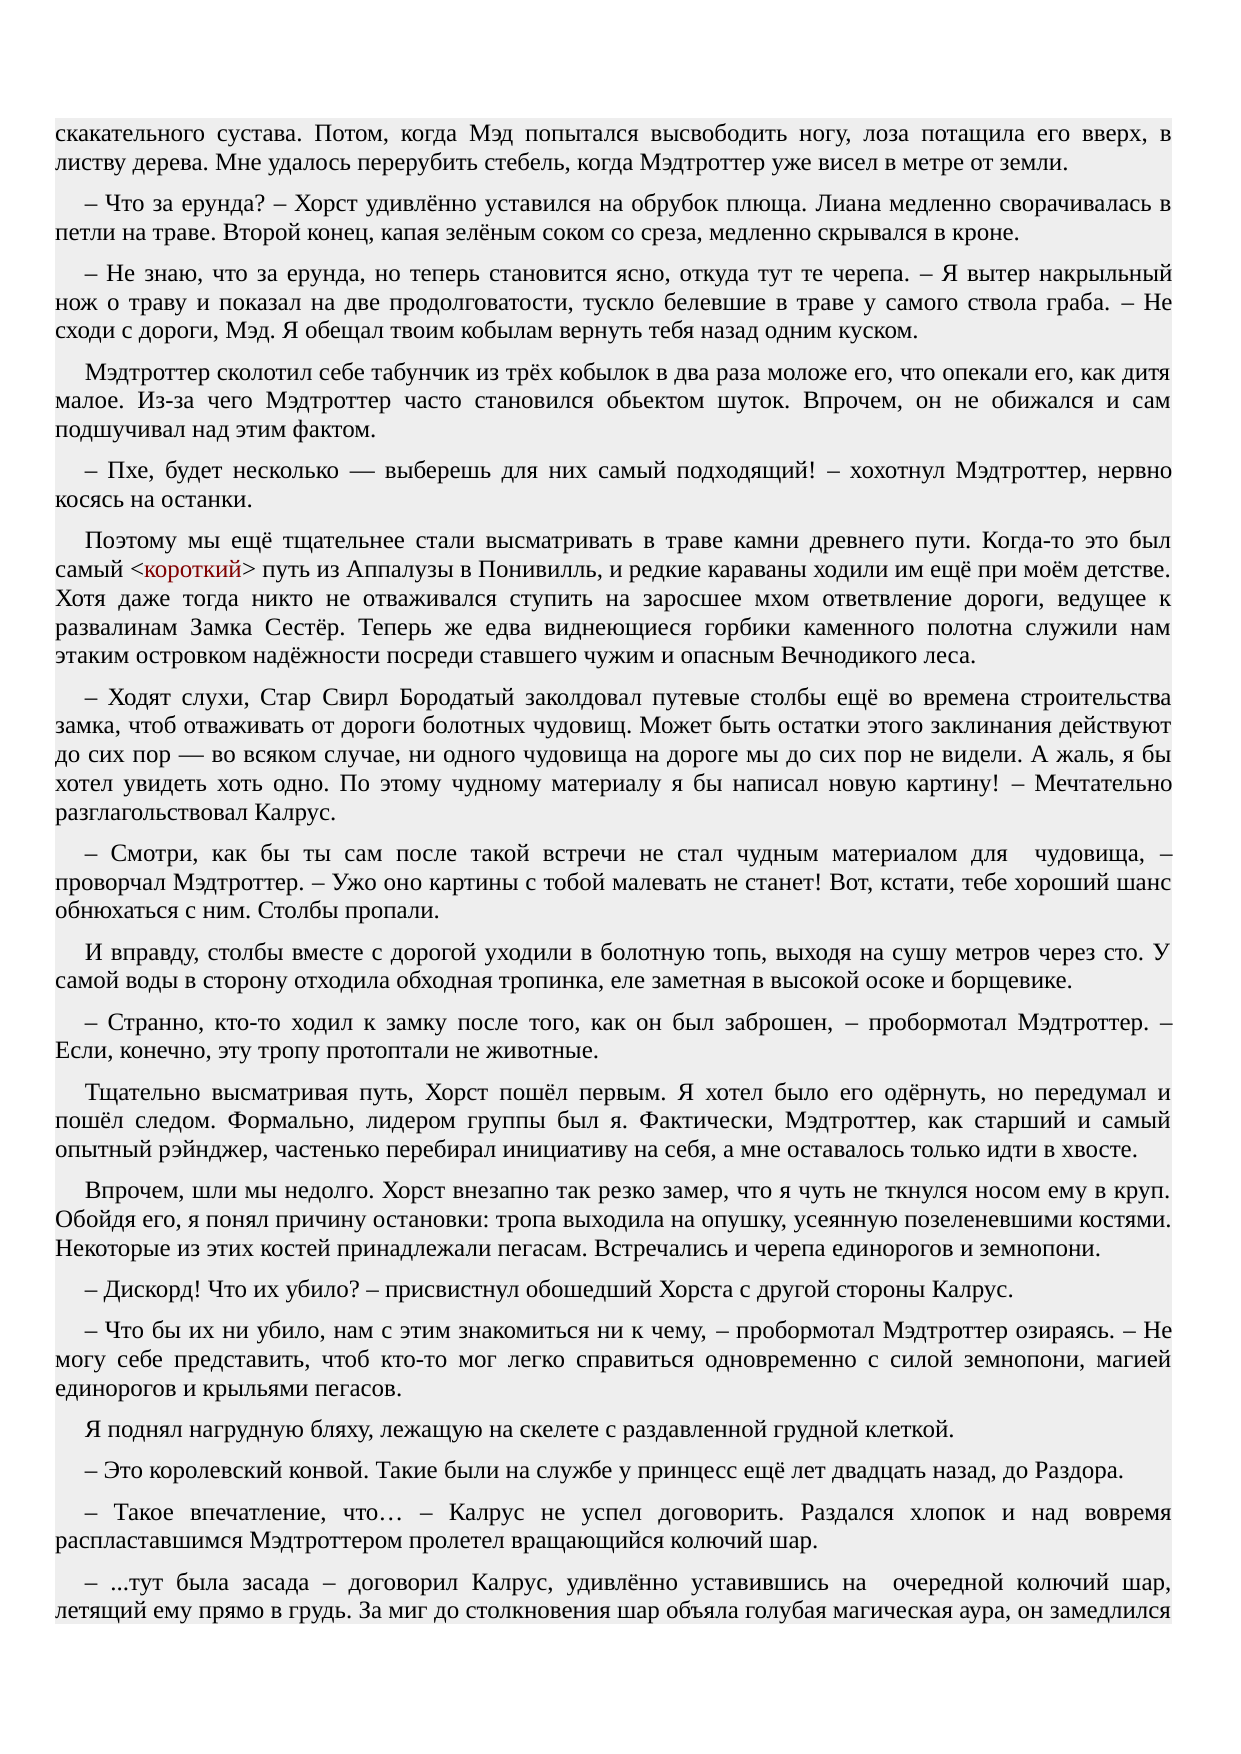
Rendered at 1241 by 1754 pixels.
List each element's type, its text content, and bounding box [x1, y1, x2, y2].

text Тщательно высматривая путь, Хорст пошёл первым. Я хотел было его одёрнуть, но передумал и пошёл следом. Формально, лидером группы был я. Фактически, Мэдтроттер, как старший и самый опытный рэйнджер, частенько перебирал инициативу на себя, а мне оставалось только идти в хвосте. [55, 1077, 1172, 1163]
text – Это королевский конвой. Такие были на службе у принцесс ещё лет двадцать назад, до Раздора. [55, 1456, 1172, 1484]
text – ...тут была засада – договорил Калрус, удивлённо уставившись на очередной колючий шар, летящий ему прямо в грудь. За миг до столкновения шар объяла голубая магическая аура, он замедлился [55, 1567, 1172, 1624]
text – Странно, кто-то ходил к замку после того, как он был заброшен, – пробормотал Мэдтроттер. – Если, конечно, эту тропу протоптали не животные. [55, 1007, 1172, 1064]
text И вправду, столбы вместе с дорогой уходили в болотную топь, выходя на сушу метров через сто. У самой воды в сторону отходила обходная тропинка, еле заметная в высокой осоке и борщевике. [55, 937, 1172, 994]
text Впрочем, шли мы недолго. Хорст внезапно так резко замер, что я чуть не ткнулся носом ему в круп. Обойдя его, я понял причину остановки: тропа выходила на опушку, усеянную позеленевшими костями. Некоторые из этих костей принадлежали пегасам. Встречались и черепа единорогов и земнопони. [55, 1176, 1172, 1262]
text Я поднял нагрудную бляху, лежащую на скелете с раздавленной грудной клеткой. [55, 1414, 1172, 1443]
text – Ходят слухи, Стар Cвирл Бородатый заколдовал путевые столбы ещё во времена строительства замка, чтоб отваживать от дороги болотных чудовищ. Может быть остатки этого заклинания действуют до сих пор — во всяком случае, ни одного чудовища на дороге мы до сих пор не видели. А жаль, я бы хотел увидеть хоть одно. По этому чудному материалу я бы написал новую картину! – Мечтательно разглагольствовал Калрус. [55, 682, 1172, 826]
text Поэтому мы ещё тщательнее стали высматривать в траве камни древнего пути. Когда-то это был самый <короткий> путь из Аппалузы в Понивилль, и редкие караваны ходили им ещё при моём детстве. Хотя даже тогда никто не отваживался ступить на заросшее мхом ответвление дороги, ведущее к развалинам Замка Сестёр. Теперь же едва виднеющиеся горбики каменного полотна служили нам этаким островком надёжности посреди ставшего чужим и опасным Вечнодикого леса. [55, 526, 1172, 669]
text – Смотри, как бы ты сам после такой встречи не стал чудным материалом для чудовища, – проворчал Мэдтроттер. – Ужо оно картины с тобой малевать не станет! Вот, кстати, тебе хороший шанс обнюхаться с ним. Столбы пропали. [55, 838, 1172, 924]
text Мэдтроттер сколотил себе табунчик из трёх кобылок в два раза моложе его, что опекали его, как дитя малое. Из-за чего Мэдтроттер часто становился обьектом шуток. Впрочем, он не обижался и сам подшучивал над этим фактом. [55, 357, 1172, 443]
text – Что за ерунда? – Хорст удивлённо уставился на обрубок плюща. Лиана медленно сворачивалась в петли на траве. Второй конец, капая зелёным соком со среза, медленно скрывался в кроне. [55, 188, 1172, 246]
text скакательного сустава. Потом, когда Мэд попытался высвободить ногу, лоза потащила его вверх, в листву дерева. Мне удалось перерубить стебель, когда Мэдтроттер уже висел в метре от земли. [55, 118, 1172, 176]
text – Пхе, будет несколько — выберешь для них самый подходящий! – хохотнул Мэдтроттер, нервно косясь на останки. [55, 456, 1172, 513]
text – Дискорд! Что их убило? – присвистнул обошедший Хорста с другой стороны Калрус. [55, 1274, 1172, 1303]
text – Что бы их ни убило, нам с этим знакомиться ни к чему, – пробормотал Мэдтроттер озираясь. – Не могу себе представить, чтоб кто-то мог легко справиться одновременно с силой земнопони, магией единорогов и крыльями пегасов. [55, 1316, 1172, 1402]
text – Не знаю, что за ерунда, но теперь становится ясно, откуда тут те черепа. – Я вытер накрыльный нож о траву и показал на две продолговатости, тускло белевшие в траве у самого ствола граба. – Не сходи с дороги, Мэд. Я обещал твоим кобылам вернуть тебя назад одним куском. [55, 258, 1172, 344]
text – Такое впечатление, что… – Калрус не успел договорить. Раздался хлопок и над вовремя распластавшимся Мэдтроттером пролетел вращающийся колючий шар. [55, 1497, 1172, 1554]
